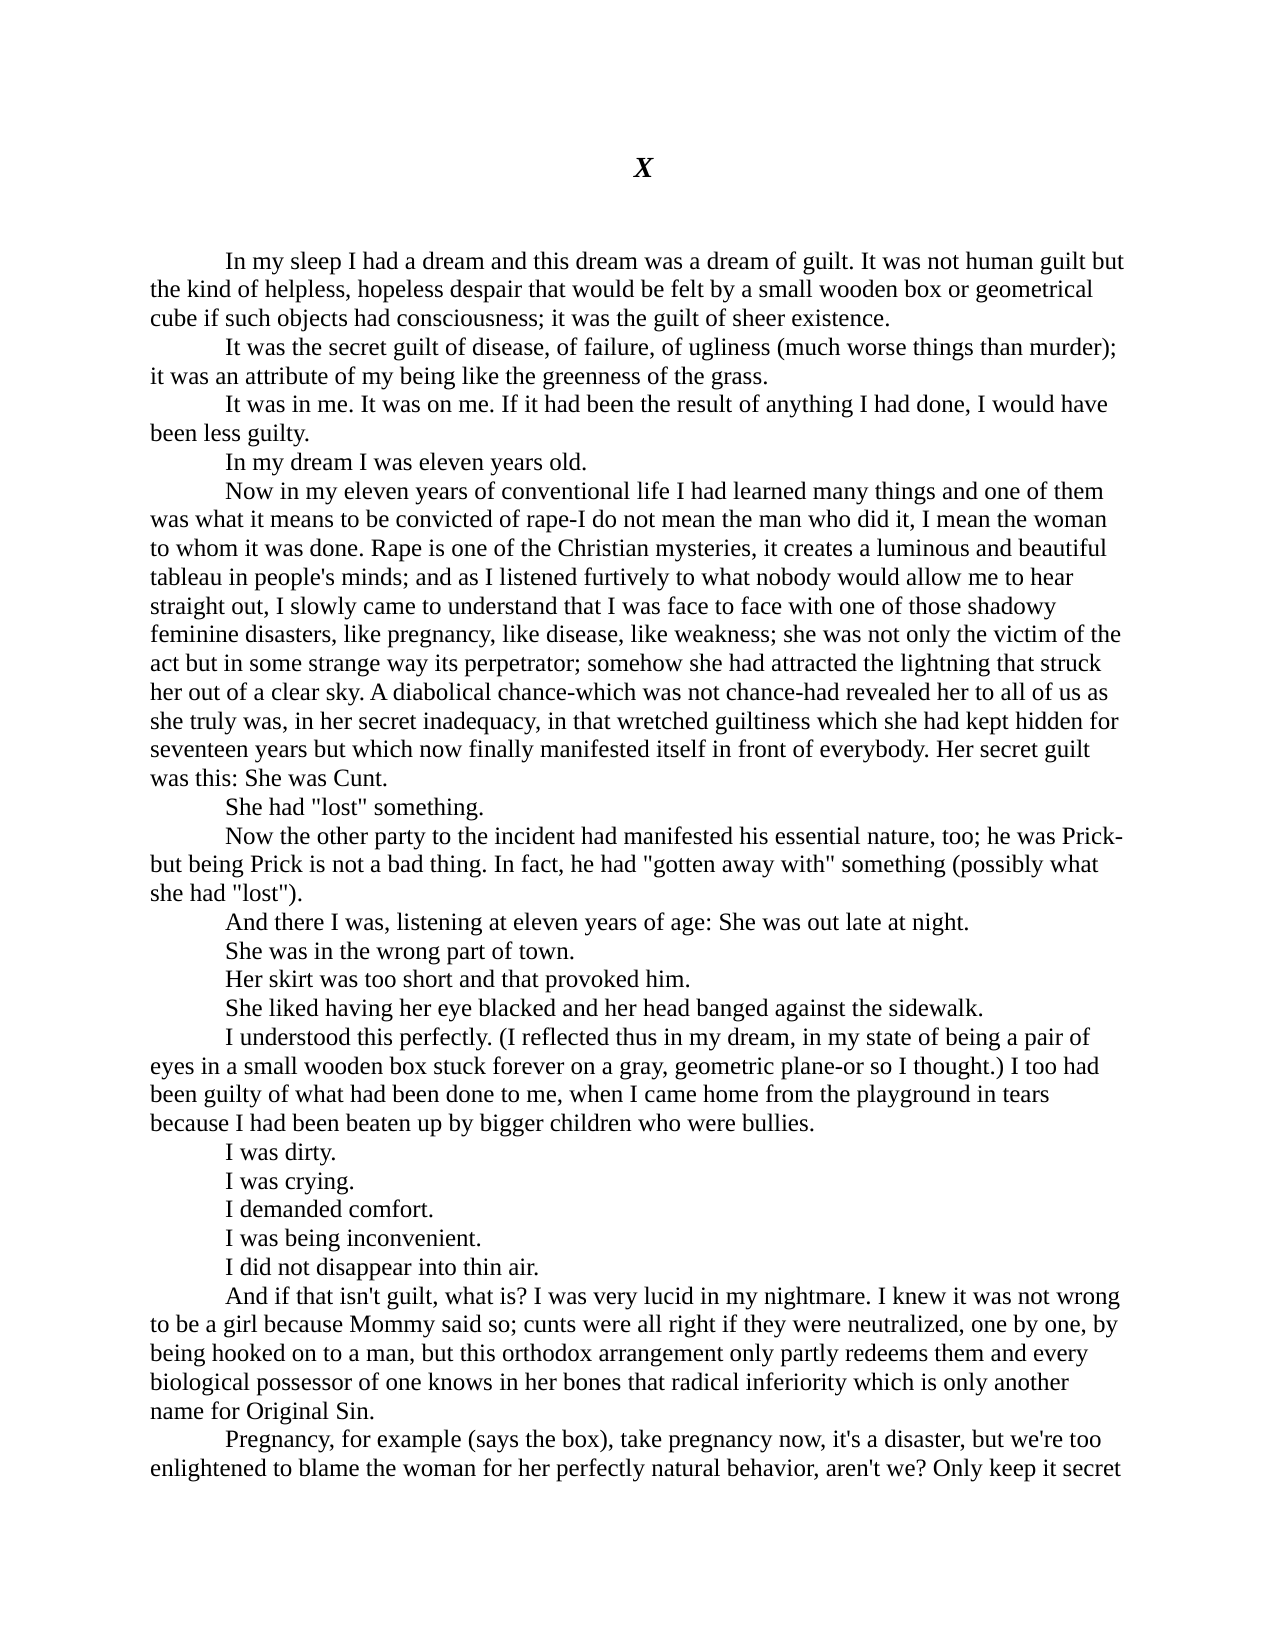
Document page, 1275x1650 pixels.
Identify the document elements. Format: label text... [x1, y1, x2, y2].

text It was the secret guilt of disease, of failure, of ugliness (much worse things than murder); it was an attribute of my being like the greenness of the grass. [150, 332, 1125, 389]
text In my dream I was eleven years old. [150, 447, 1125, 476]
text It was in me. It was on me. If it had been the result of anything I had done, I would have been less guilty. [150, 389, 1125, 447]
subtitle X [150, 150, 1125, 183]
text I was crying. [150, 1166, 1125, 1194]
text I was being inconvenient. [150, 1223, 1125, 1252]
text And if that isn't guilt, what is? I was very lucid in my nightmare. I knew it was not wrong to be a girl because Mommy said so; cunts were all right if they were neutralized, one by one, by being hooked on to a man, but this orthodox arrangement only partly redeems them and every biological possessor of one knows in her bones that radical inferiority which is only another name for Original Sin. [150, 1281, 1125, 1424]
text Now the other party to the incident had manifested his essential nature, too; he was Prick-but being Prick is not a bad thing. In fact, he had "gotten away with" something (possibly what she had "lost"). [150, 821, 1125, 907]
text I understood this perfectly. (I reflected thus in my dream, in my state of being a pair of eyes in a small wooden box stuck forever on a gray, geometric plane-or so I thought.) I too had been guilty of what had been done to me, when I came home from the playground in tears because I had been beaten up by bigger children who were bullies. [150, 1022, 1125, 1137]
text She had "lost" something. [150, 792, 1125, 821]
text In my sleep I had a dream and this dream was a dream of guilt. It was not human guilt but the kind of helpless, hopeless despair that would be felt by a small wooden box or geometrical cube if such objects had consciousness; it was the guilt of sheer existence. [150, 246, 1125, 332]
text Now in my eleven years of conventional life I had learned many things and one of them was what it means to be convicted of rape-I do not mean the man who did it, I mean the woman to whom it was done. Rape is one of the Christian mysteries, it creates a luminous and beautiful tableau in people's minds; and as I listened furtively to what nobody would allow me to hear straight out, I slowly came to understand that I was face to face with one of those shadowy feminine disasters, like pregnancy, like disease, like weakness; she was not only the victim of the act but in some strange way its perpetrator; somehow she had attracted the lightning that struck her out of a clear sky. A diabolical chance-which was not chance-had revealed her to all of us as she truly was, in her secret inadequacy, in that wretched guiltiness which she had kept hidden for seventeen years but which now finally manifested itself in front of everybody. Her secret guilt was this: She was Cunt. [150, 476, 1125, 792]
text Her skirt was too short and that provoked him. [150, 964, 1125, 993]
text I demanded comfort. [150, 1194, 1125, 1223]
text I did not disappear into thin air. [150, 1252, 1125, 1281]
text She liked having her eye blacked and her head banged against the sidewalk. [150, 993, 1125, 1022]
text I was dirty. [150, 1137, 1125, 1166]
text She was in the wrong part of town. [150, 936, 1125, 964]
text And there I was, listening at eleven years of age: She was out late at night. [150, 907, 1125, 936]
text Pregnancy, for example (says the box), take pregnancy now, it's a disaster, but we're too enlightened to blame the woman for her perfectly natural behavior, aren't we? Only keep it secret [150, 1424, 1125, 1482]
